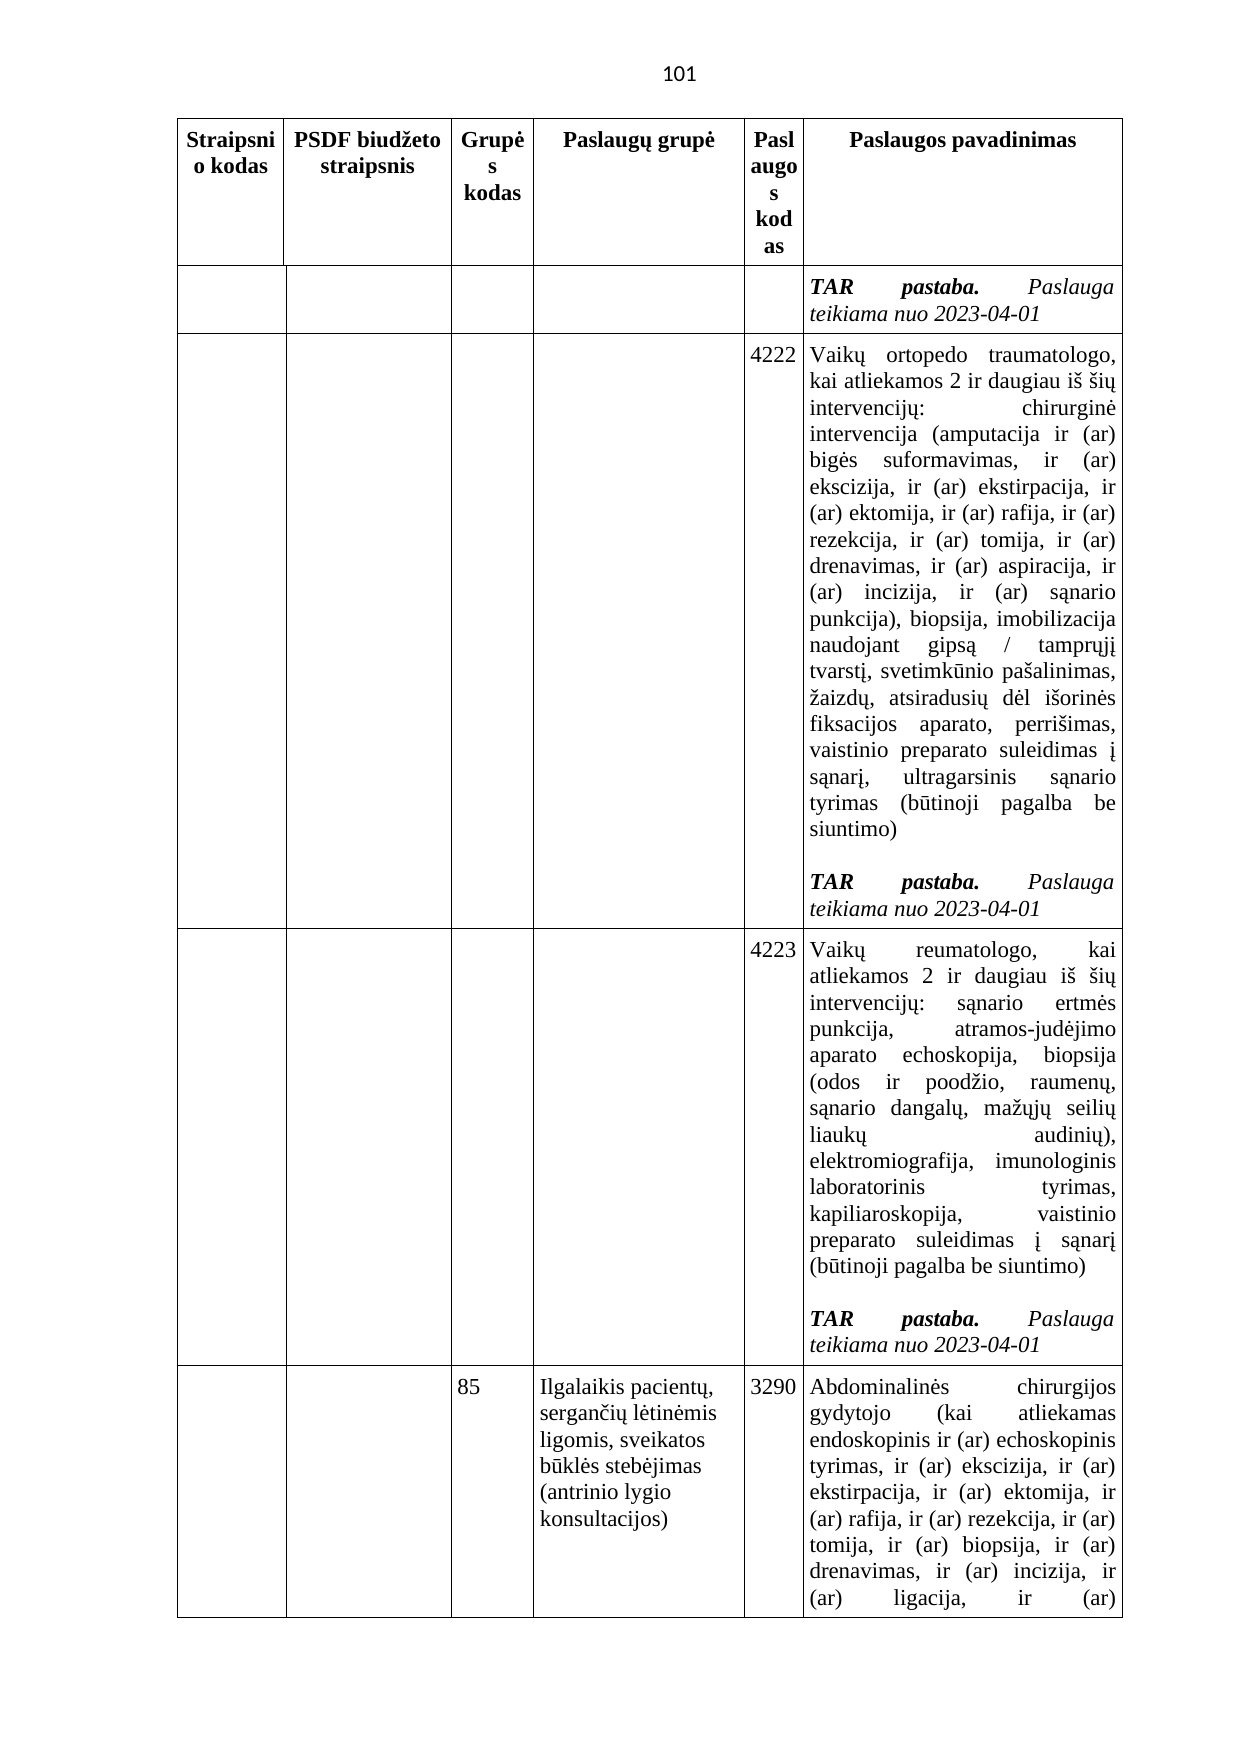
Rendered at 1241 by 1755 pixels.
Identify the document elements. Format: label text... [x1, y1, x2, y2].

table_cell [534, 266, 744, 333]
table_cell [178, 1366, 286, 1617]
table_cell Abdominalinės chirurgijos gydytojo (kai atliekamas endoskopinis ir (ar) echoskopinis tyrimas, ir (ar) ekscizija, ir (ar) ekstirpacija, ir (ar) ektomija, ir (ar) rafija, ir (ar) rezekcija, ir (ar) tomija, ir (ar) biopsija, ir (ar) drenavimas, ir (ar) incizija, ir (ar) ligacija, ir (ar) [804, 1366, 1122, 1617]
table_header Paslaugos kodas [745, 119, 803, 265]
table_header Paslaugos pavadinimas [804, 119, 1122, 265]
table_cell [534, 929, 744, 1365]
table_header Straipsnio kodas [178, 119, 283, 265]
table_cell 3290 [745, 1366, 803, 1617]
table_cell 85 [452, 1366, 533, 1617]
table_cell [452, 266, 533, 333]
table_cell [287, 1366, 451, 1617]
table_cell [452, 929, 533, 1365]
table_cell [178, 334, 286, 928]
table_header Paslaugų grupė [534, 119, 744, 265]
table_cell 4223 [745, 929, 803, 1365]
table_cell Ilgalaikis pacientų, sergančių lėtinėmis ligomis, sveikatos būklės stebėjimas (antrinio lygio konsultacijos) [534, 1366, 744, 1617]
table_cell [178, 929, 286, 1365]
table_cell [287, 266, 451, 333]
table_cell 4222 [745, 334, 803, 928]
table_cell [745, 266, 803, 333]
table_cell [287, 929, 451, 1365]
table_cell [534, 334, 744, 928]
table_cell Vaikų ortopedo traumatologo, kai atliekamos 2 ir daugiau iš šių intervencijų: chirurginė intervencija (amputacija ir (ar) bigės suformavimas, ir (ar) ekscizija, ir (ar) ekstirpacija, ir (ar) ektomija, ir (ar) rafija, ir (ar) rezekcija, ir (ar) tomija, ir (ar) drenavimas, ir (ar) aspiracija, ir (ar) incizija, ir (ar) sąnario punkcija), biopsija, imobilizacija naudojant gipsą / tamprųjį tvarstį, svetimkūnio pašalinimas, žaizdų, atsiradusių dėl išorinės fiksacijos aparato, perrišimas, vaistinio preparato suleidimas į sąnarį, ultragarsinis sąnario tyrimas (būtinoji pagalba be siuntimo) TAR pastaba. Paslauga teikiama nuo 2023-04-01 [804, 334, 1122, 928]
table_cell [178, 266, 286, 333]
table_header Grupės kodas [452, 119, 533, 265]
table_cell TAR pastaba. Paslauga teikiama nuo 2023-04-01 [804, 266, 1122, 333]
table_cell [287, 334, 451, 928]
table_header PSDF biudžeto straipsnis [284, 119, 451, 265]
table_cell Vaikų reumatologo, kai atliekamos 2 ir daugiau iš šių intervencijų: sąnario ertmės punkcija, atramos-judėjimo aparato echoskopija, biopsija (odos ir poodžio, raumenų, sąnario dangalų, mažųjų seilių liaukų audinių), elektromiografija, imunologinis laboratorinis tyrimas, kapiliaroskopija, vaistinio preparato suleidimas į sąnarį (būtinoji pagalba be siuntimo) TAR pastaba. Paslauga teikiama nuo 2023-04-01 [804, 929, 1122, 1365]
table_cell [452, 334, 533, 928]
